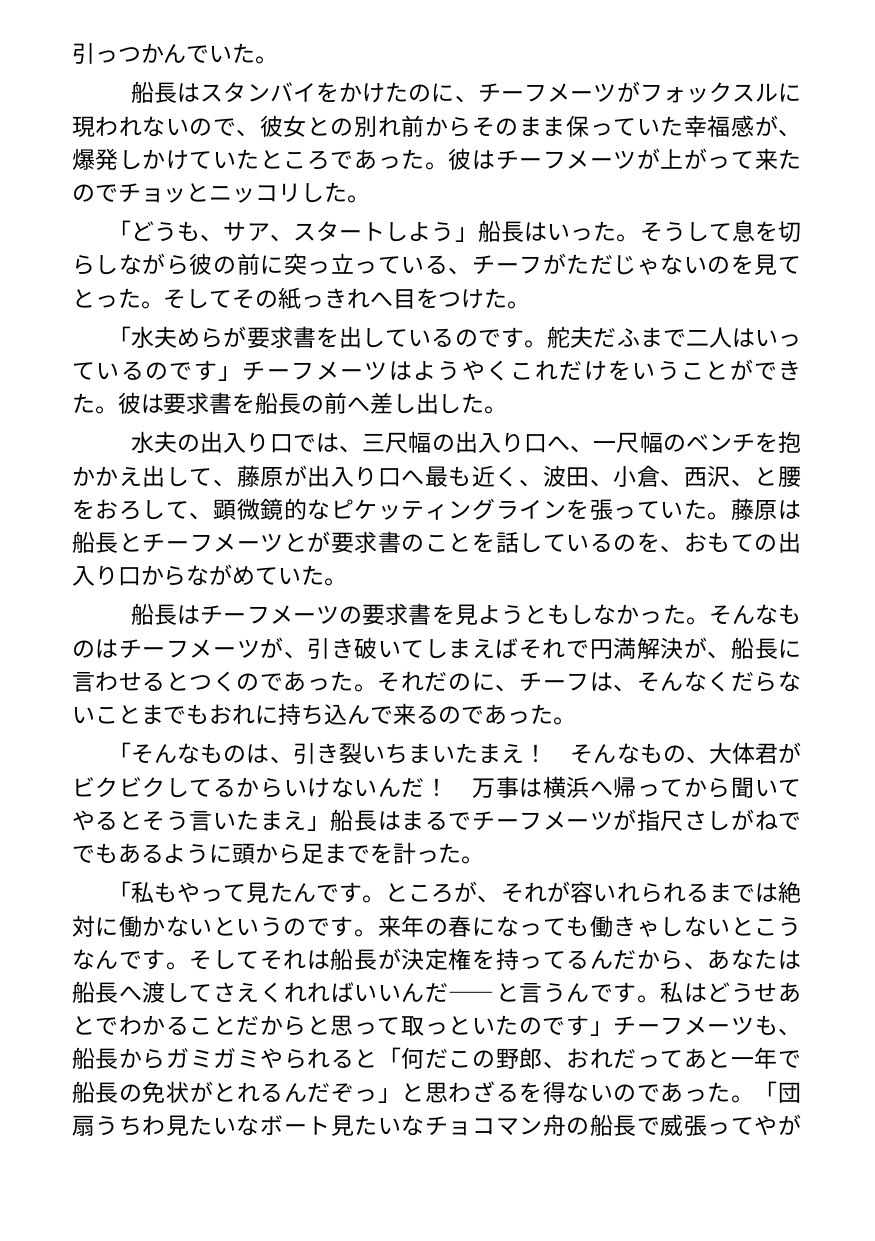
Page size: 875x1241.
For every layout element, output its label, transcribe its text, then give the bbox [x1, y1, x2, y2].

text 船長はスタンバイをかけたのに、チーフメーツがフォックスルに現われないので、彼女との別れ前からそのまま保っていた幸福感が、爆発しかけていたところであった。彼はチーフメーツが上がって来たのでチョッとニッコリした。 [72, 75, 802, 208]
text 「そんなものは、引き裂いちまいたまえ！ そんなもの、大体君がビクビクしてるからいけないんだ！ 万事は横浜へ帰ってから聞いてやるとそう言いたまえ」船長はまるでチーフメーツが指尺さしがねででもあるように頭から足までを計った。 [72, 736, 802, 869]
text 船長はチーフメーツの要求書を見ようともしなかった。そんなものはチーフメーツが、引き破いてしまえばそれで円満解決が、船長に言わせるとつくのであった。それだのに、チーフは、そんなくだらないことまでもおれに持ち込んで来るのであった。 [72, 597, 802, 730]
text 水夫の出入り口では、三尺幅の出入り口へ、一尺幅のベンチを抱かかえ出して、藤原が出入り口へ最も近く、波田、小倉、西沢、と腰をおろして、顕微鏡的なピケッティングラインを張っていた。藤原は船長とチーフメーツとが要求書のことを話しているのを、おもての出入り口からながめていた。 [72, 425, 802, 591]
text 「どうも、サア、スタートしよう」船長はいった。そうして息を切らしながら彼の前に突っ立っている、チーフがただじゃないのを見てとった。そしてその紙っきれへ目をつけた。 [72, 214, 802, 314]
text 引っつかんでいた。 [72, 36, 802, 69]
text 「私もやって見たんです。ところが、それが容いれられるまでは絶対に働かないというのです。来年の春になっても働きゃしないとこうなんです。そしてそれは船長が決定権を持ってるんだから、あなたは船長へ渡してさえくれればいいんだ――と言うんです。私はどうせあとでわかることだからと思って取っといたのです」チーフメーツも、船長からガミガミやられると「何だこの野郎、おれだってあと一年で船長の免状がとれるんだぞっ」と思わざるを得ないのであった。「団扇うちわ見たいなボート見たいなチョコマン舟の船長で威張ってやが [72, 875, 802, 1141]
text 「水夫めらが要求書を出しているのです。舵夫だふまで二人はいっているのです」チーフメーツはようやくこれだけをいうことができた。彼は要求書を船長の前へ差し出した。 [72, 320, 802, 419]
